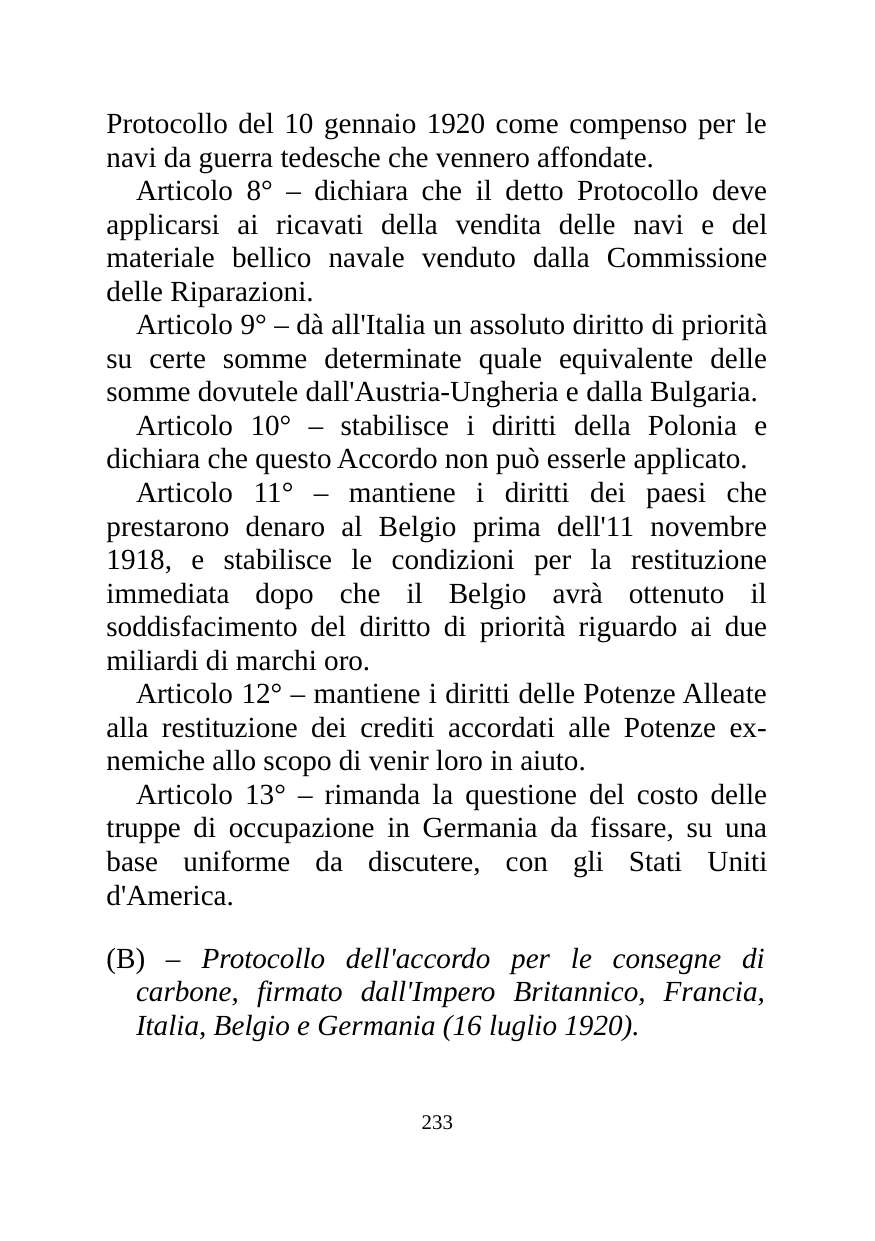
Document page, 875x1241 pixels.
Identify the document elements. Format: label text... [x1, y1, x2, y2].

text Articolo 10° – stabilisce i diritti della Polonia e dichiara che questo Accordo non può esserle applicato. [106, 408, 768, 475]
text Articolo 13° – rimanda la questione del costo delle truppe di occupazione in Germania da fissare, su una base uniforme da discutere, con gli Stati Uniti d'America. [106, 777, 768, 911]
text Protocollo del 10 gennaio 1920 come compenso per le navi da guerra tedesche che vennero affondate. [106, 106, 768, 173]
text (B) – Protocollo dell'accordo per le consegne di carbone, firmato dall'Impero Britannico, Francia, Italia, Belgio e Germania (16 luglio 1920). [106, 941, 768, 1041]
text Articolo 9° – dà all'Italia un assoluto diritto di priorità su certe somme determinate quale equivalente delle somme dovutele dall'Austria-Ungheria e dalla Bulgaria. [106, 307, 768, 408]
text Articolo 11° – mantiene i diritti dei paesi che prestarono denaro al Belgio prima dell'11 novembre 1918, e stabilisce le condizioni per la restituzione immediata dopo che il Belgio avrà ottenuto il soddisfacimento del diritto di priorità riguardo ai due miliardi di marchi oro. [106, 475, 768, 676]
text Articolo 12° – mantiene i diritti delle Potenze Alleate alla restituzione dei crediti accordati alle Potenze ex-nemiche allo scopo di venir loro in aiuto. [106, 676, 768, 777]
text Articolo 8° – dichiara che il detto Protocollo deve applicarsi ai ricavati della vendita delle navi e del materiale bellico navale venduto dalla Commissione delle Riparazioni. [106, 173, 768, 307]
